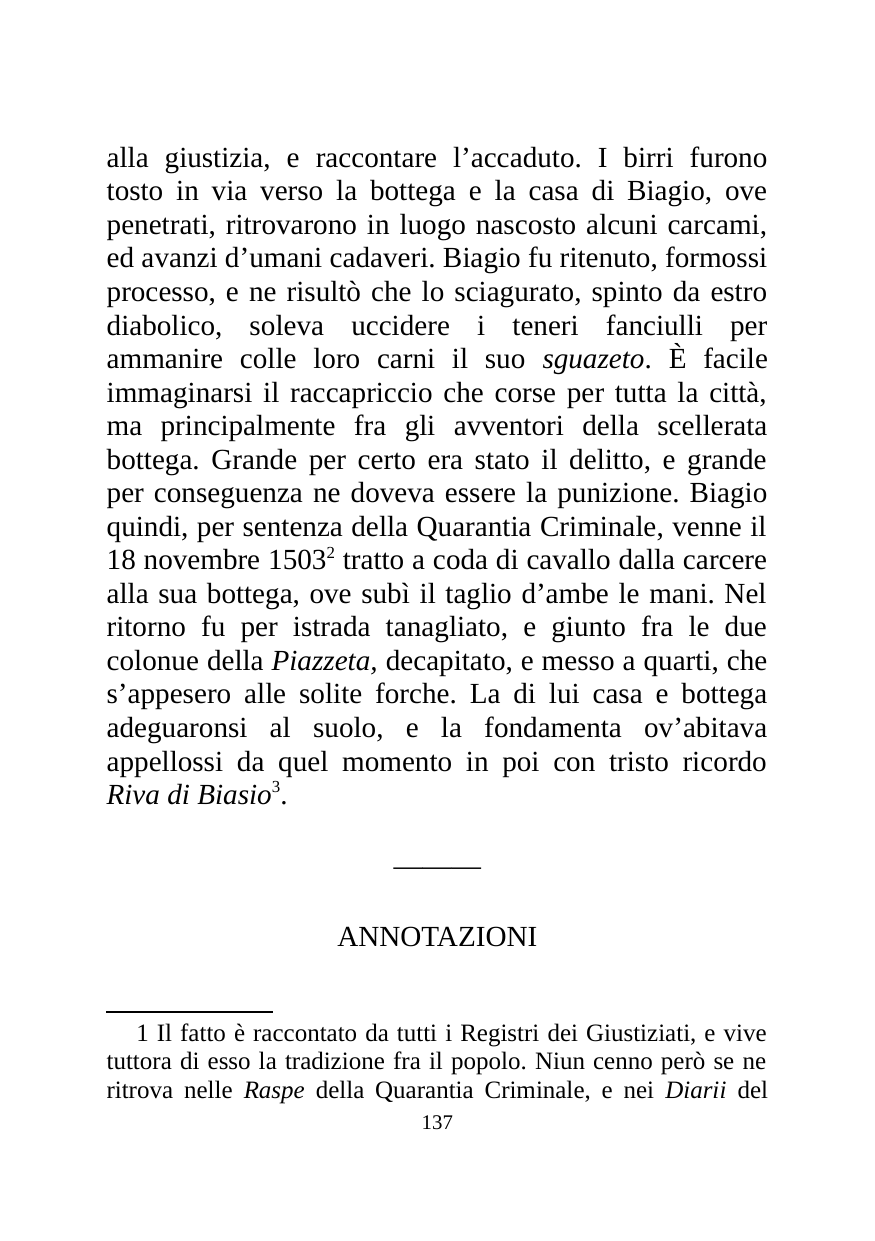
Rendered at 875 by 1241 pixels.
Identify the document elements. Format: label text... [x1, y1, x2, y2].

text alla giustizia, e raccontare l’accaduto. I birri furono tosto in via verso la bottega e la casa di Biagio, ove penetrati, ritrovarono in luogo nascosto alcuni carcami, ed avanzi d’umani cadaveri. Biagio fu ritenuto, formossi processo, e ne risultò che lo sciagurato, spinto da estro diabolico, soleva uccidere i teneri fanciulli per ammanire colle loro carni il suo sguazeto. È facile immaginarsi il raccapriccio che corse per tutta la città, ma principalmente fra gli avventori della scellerata bottega. Grande per certo era stato il delitto, e grande per conseguenza ne doveva essere la punizione. Biagio quindi, per sentenza della Quarantia Criminale, venne il 18 novembre 1503 tratto a coda di cavallo dalla carcere alla sua bottega, ove subì il taglio d’ambe le mani. Nel ritorno fu per istrada tanagliato, e giunto fra le due colonue della Piazzeta, decapitato, e messo a quarti, che s’appesero alle solite forche. La di lui casa e bottega adeguaronsi al suolo, e la fondamenta ov’abitava appellossi da quel momento in poi con tristo ricordo Riva di Biasio. [106, 140, 768, 811]
subtitle ANNOTAZIONI [106, 919, 768, 953]
subtitle ――― [106, 848, 768, 882]
text Il fatto è raccontato da tutti i Registri dei Giustiziati, e vive tuttora di esso la tradizione fra il popolo. Niun cenno però se ne ritrova nelle Raspe della Quarantia Criminale, e nei Diarii del [106, 1018, 768, 1104]
